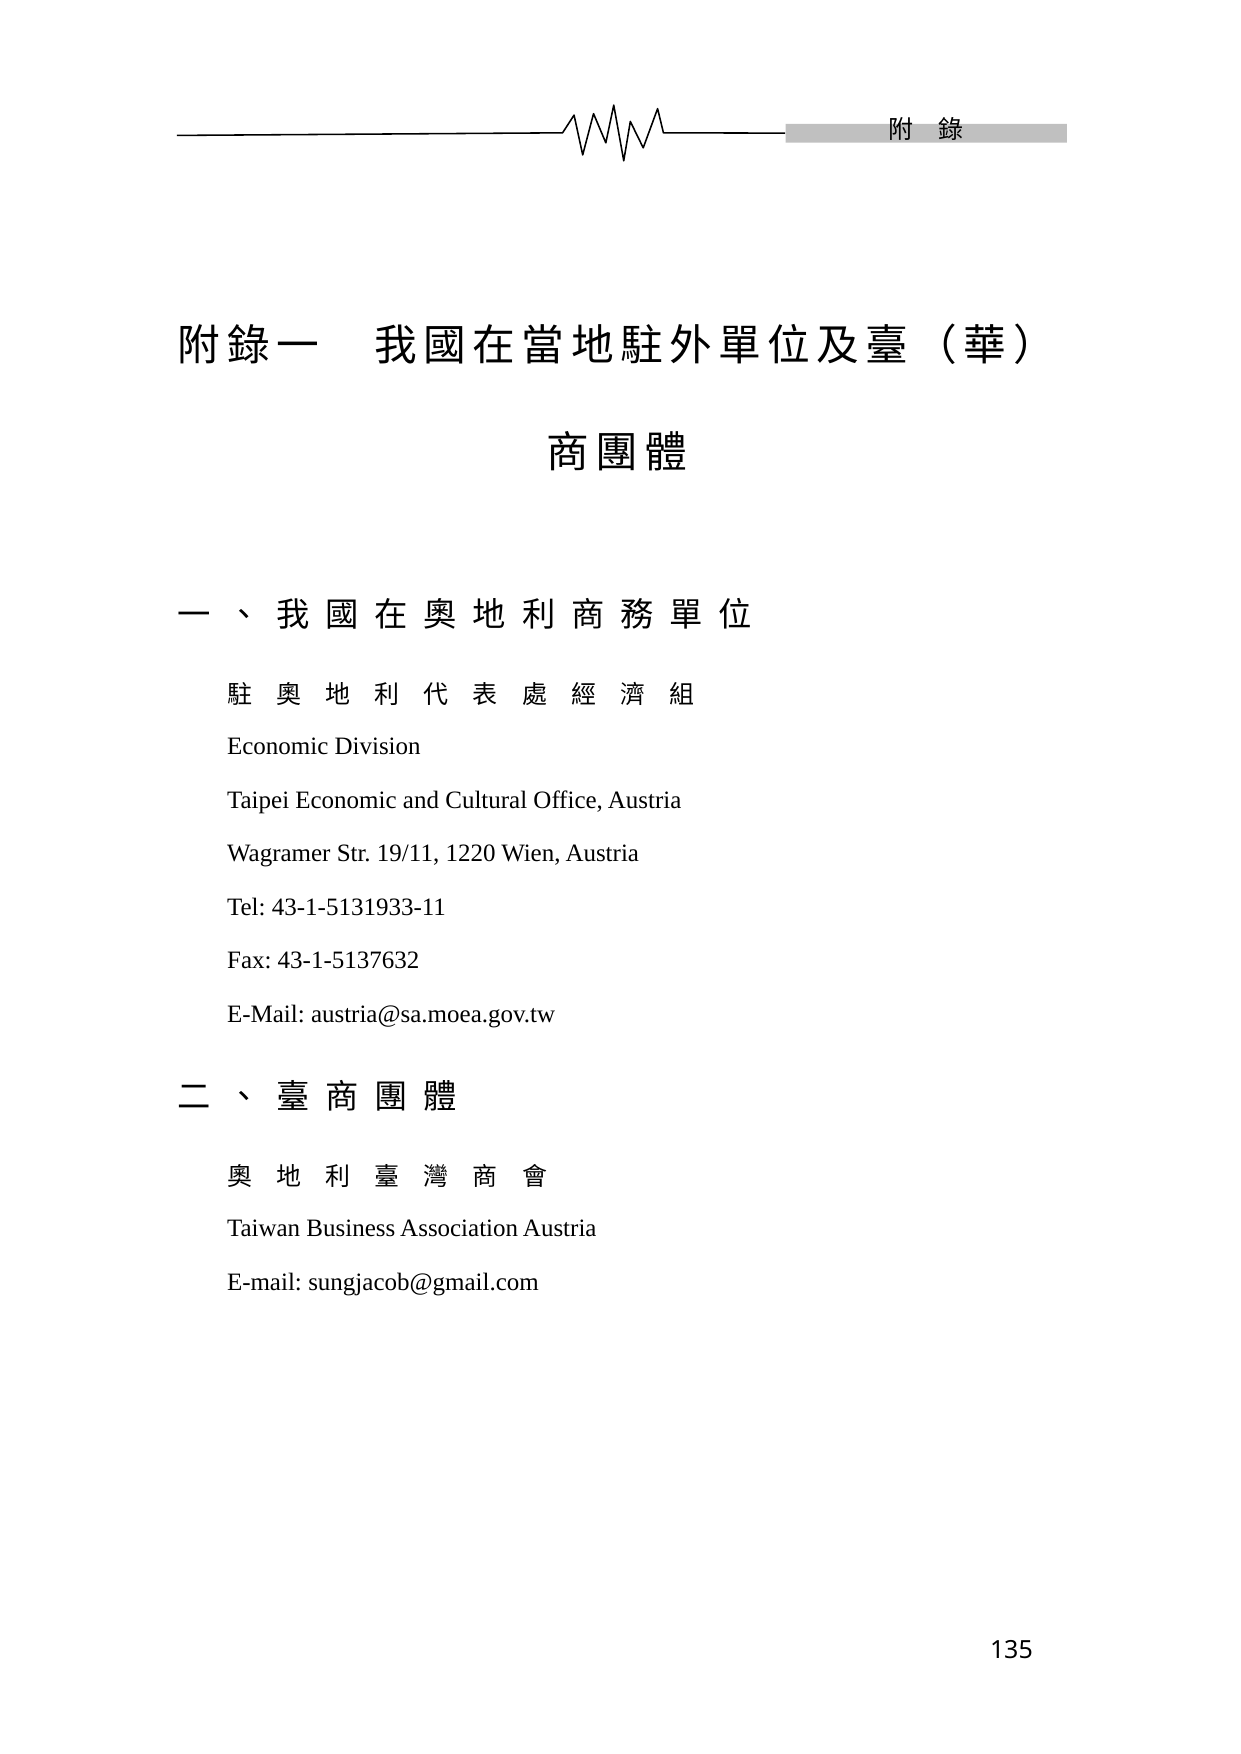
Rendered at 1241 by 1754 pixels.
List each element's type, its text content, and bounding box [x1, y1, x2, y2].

text Wagramer Str. 19/11, 1220 Wien, Austria [178, 826, 1063, 880]
text Tel: 43-1-5131933-11 [178, 880, 1063, 933]
text 二、臺商團體 [178, 1067, 1063, 1121]
text 一、我國在奧地利商務單位 [178, 585, 1063, 639]
text 駐奧地利代表處經濟組 [178, 666, 1063, 719]
text 附錄一 我國在當地駐外單位及臺（華）商團體 [178, 291, 1063, 505]
text E-Mail: austria@sa.moea.gov.tw [178, 987, 1063, 1040]
text Taiwan Business Association Austria [178, 1201, 1063, 1254]
text Fax: 43-1-5137632 [178, 933, 1063, 987]
text 奧地利臺灣商會 [178, 1147, 1063, 1201]
text Economic Division [178, 719, 1063, 773]
text Taipei Economic and Cultural Office, Austria [178, 773, 1063, 826]
text E-mail: sungjacob@gmail.com [178, 1254, 1063, 1308]
